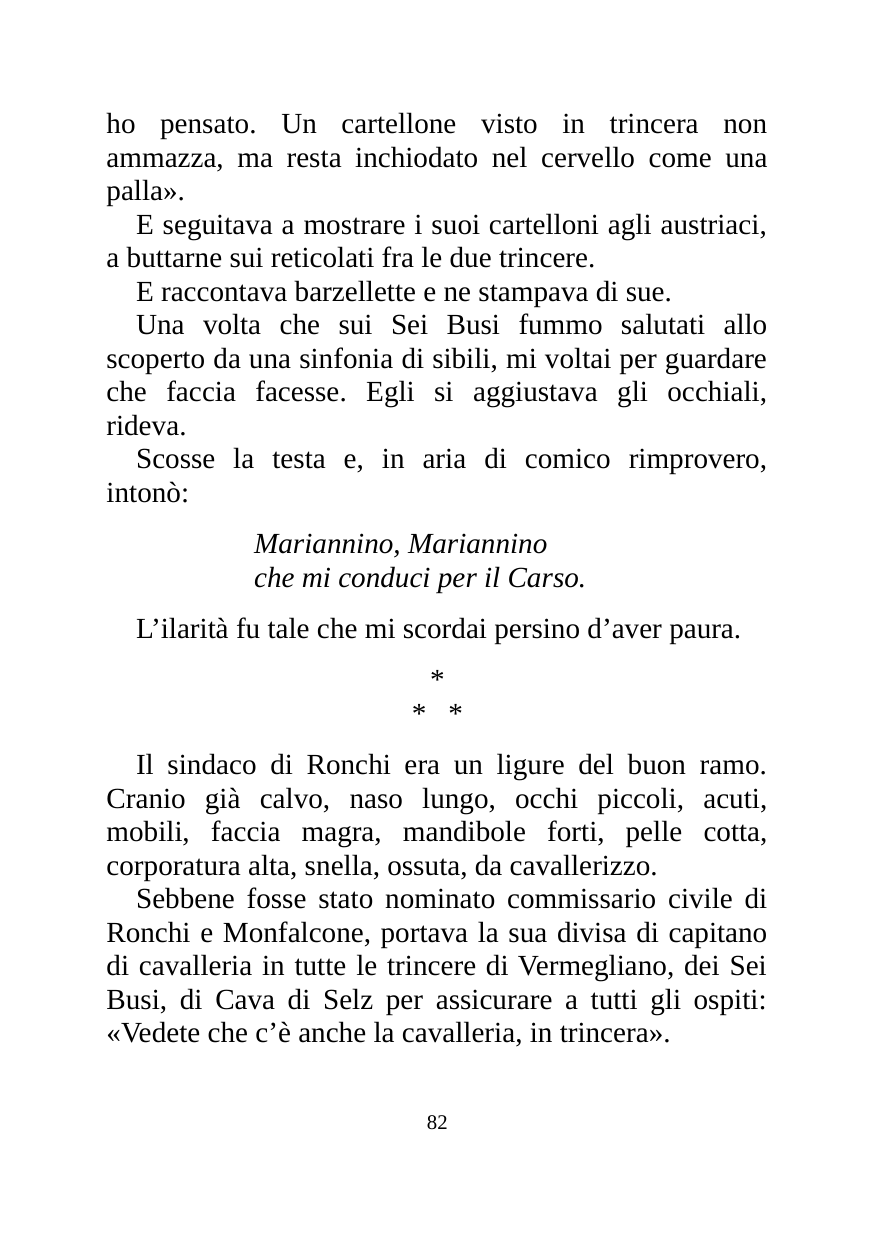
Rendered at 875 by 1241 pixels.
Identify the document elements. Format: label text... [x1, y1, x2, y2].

text Il sindaco di Ronchi era un ligure del buon ramo. Cranio già calvo, naso lungo, occhi piccoli, acuti, mobili, faccia magra, mandibole forti, pelle cotta, corporatura alta, snella, ossuta, da cavallerizzo. [106, 747, 768, 881]
text * * * [106, 662, 768, 729]
text Mariannino, Mariannino che mi conduci per il Carso. [254, 526, 768, 593]
text ho pensato. Un cartellone visto in trincera non ammazza, ma resta inchiodato nel cervello come una palla». [106, 106, 768, 207]
text Scosse la testa e, in aria di comico rimprovero, intonò: [106, 442, 768, 509]
text Sebbene fosse stato nominato commissario civile di Ronchi e Monfalcone, portava la sua divisa di capitano di cavalleria in tutte le trincere di Vermegliano, dei Sei Busi, di Cava di Selz per assicurare a tutti gli ospiti: «Vedete che c’è anche la cavalleria, in trincera». [106, 881, 768, 1049]
text L’ilarità fu tale che mi scordai persino d’aver paura. [106, 611, 768, 645]
text Una volta che sui Sei Busi fummo salutati allo scoperto da una sinfonia di sibili, mi voltai per guardare che faccia facesse. Egli si aggiustava gli occhiali, rideva. [106, 307, 768, 442]
text E raccontava barzellette e ne stampava di sue. [106, 274, 768, 307]
text E seguitava a mostrare i suoi cartelloni agli austriaci, a buttarne sui reticolati fra le due trincere. [106, 207, 768, 274]
